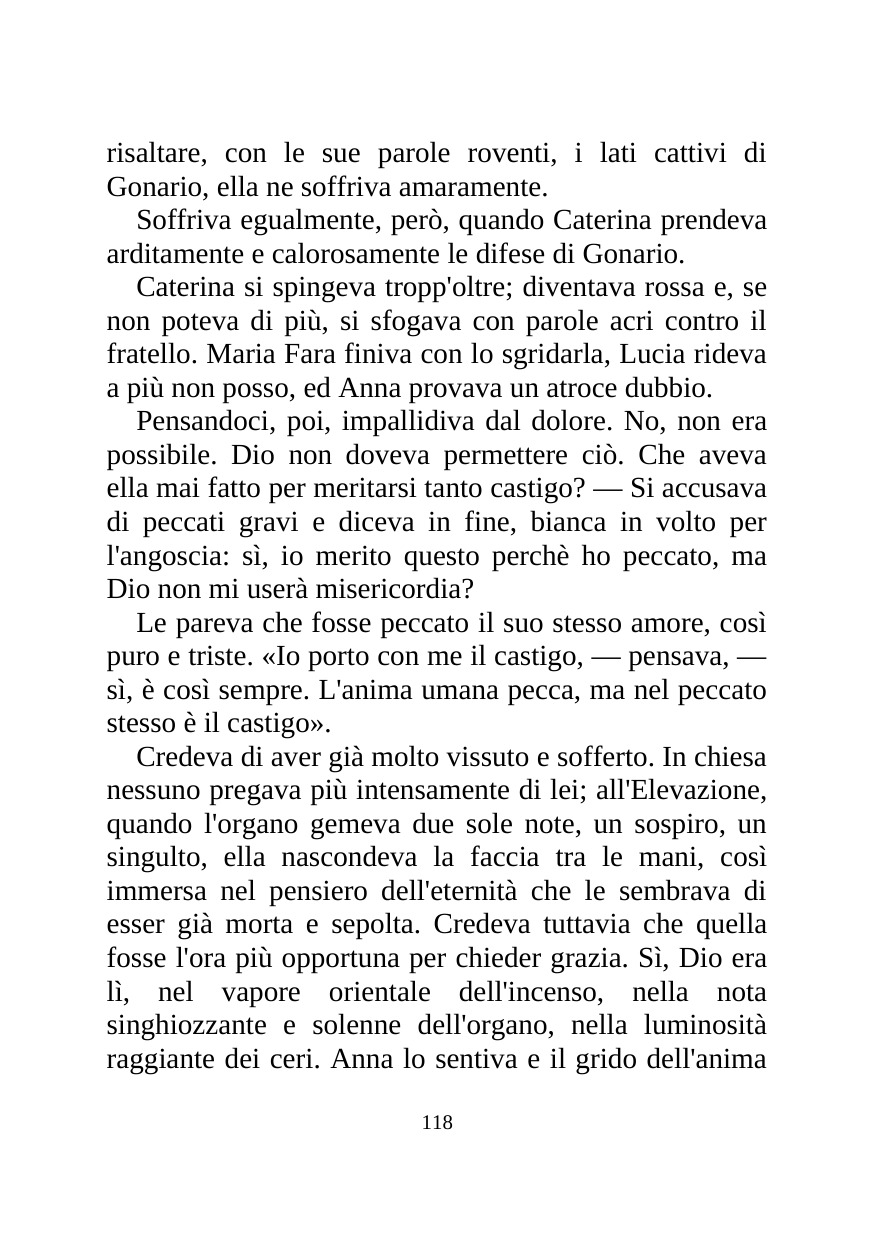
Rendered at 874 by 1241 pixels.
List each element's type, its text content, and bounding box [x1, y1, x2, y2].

text Caterina si spingeva tropp'oltre; diventava rossa e, se non poteva di più, si sfogava con parole acri contro il fratello. Maria Fara finiva con lo sgridarla, Lucia rideva a più non posso, ed Anna provava un atroce dubbio. [106, 269, 768, 403]
text Soffriva egualmente, però, quando Caterina prendeva arditamente e calorosamente le difese di Gonario. [106, 202, 768, 269]
text Credeva di aver già molto vissuto e sofferto. In chiesa nessuno pregava più intensamente di lei; all'Elevazione, quando l'organo gemeva due sole note, un sospiro, un singulto, ella nascondeva la faccia tra le mani, così immersa nel pensiero dell'eternità che le sembrava di esser già morta e sepolta. Credeva tuttavia che quella fosse l'ora più opportuna per chieder grazia. Sì, Dio era lì, nel vapore orientale dell'incenso, nella nota singhiozzante e solenne dell'organo, nella luminosità raggiante dei ceri. Anna lo sentiva e il grido dell'anima [106, 739, 768, 1074]
text Le pareva che fosse peccato il suo stesso amore, così puro e triste. «Io porto con me il castigo, — pensava, — sì, è così sempre. L'anima umana pecca, ma nel peccato stesso è il castigo». [106, 605, 768, 739]
text Pensandoci, poi, impallidiva dal dolore. No, non era possibile. Dio non doveva permettere ciò. Che aveva ella mai fatto per meritarsi tanto castigo? — Si accusava di peccati gravi e diceva in fine, bianca in volto per l'angoscia: sì, io merito questo perchè ho peccato, ma Dio non mi userà misericordia? [106, 403, 768, 605]
text risaltare, con le sue parole roventi, i lati cattivi di Gonario, ella ne soffriva amaramente. [106, 135, 768, 202]
